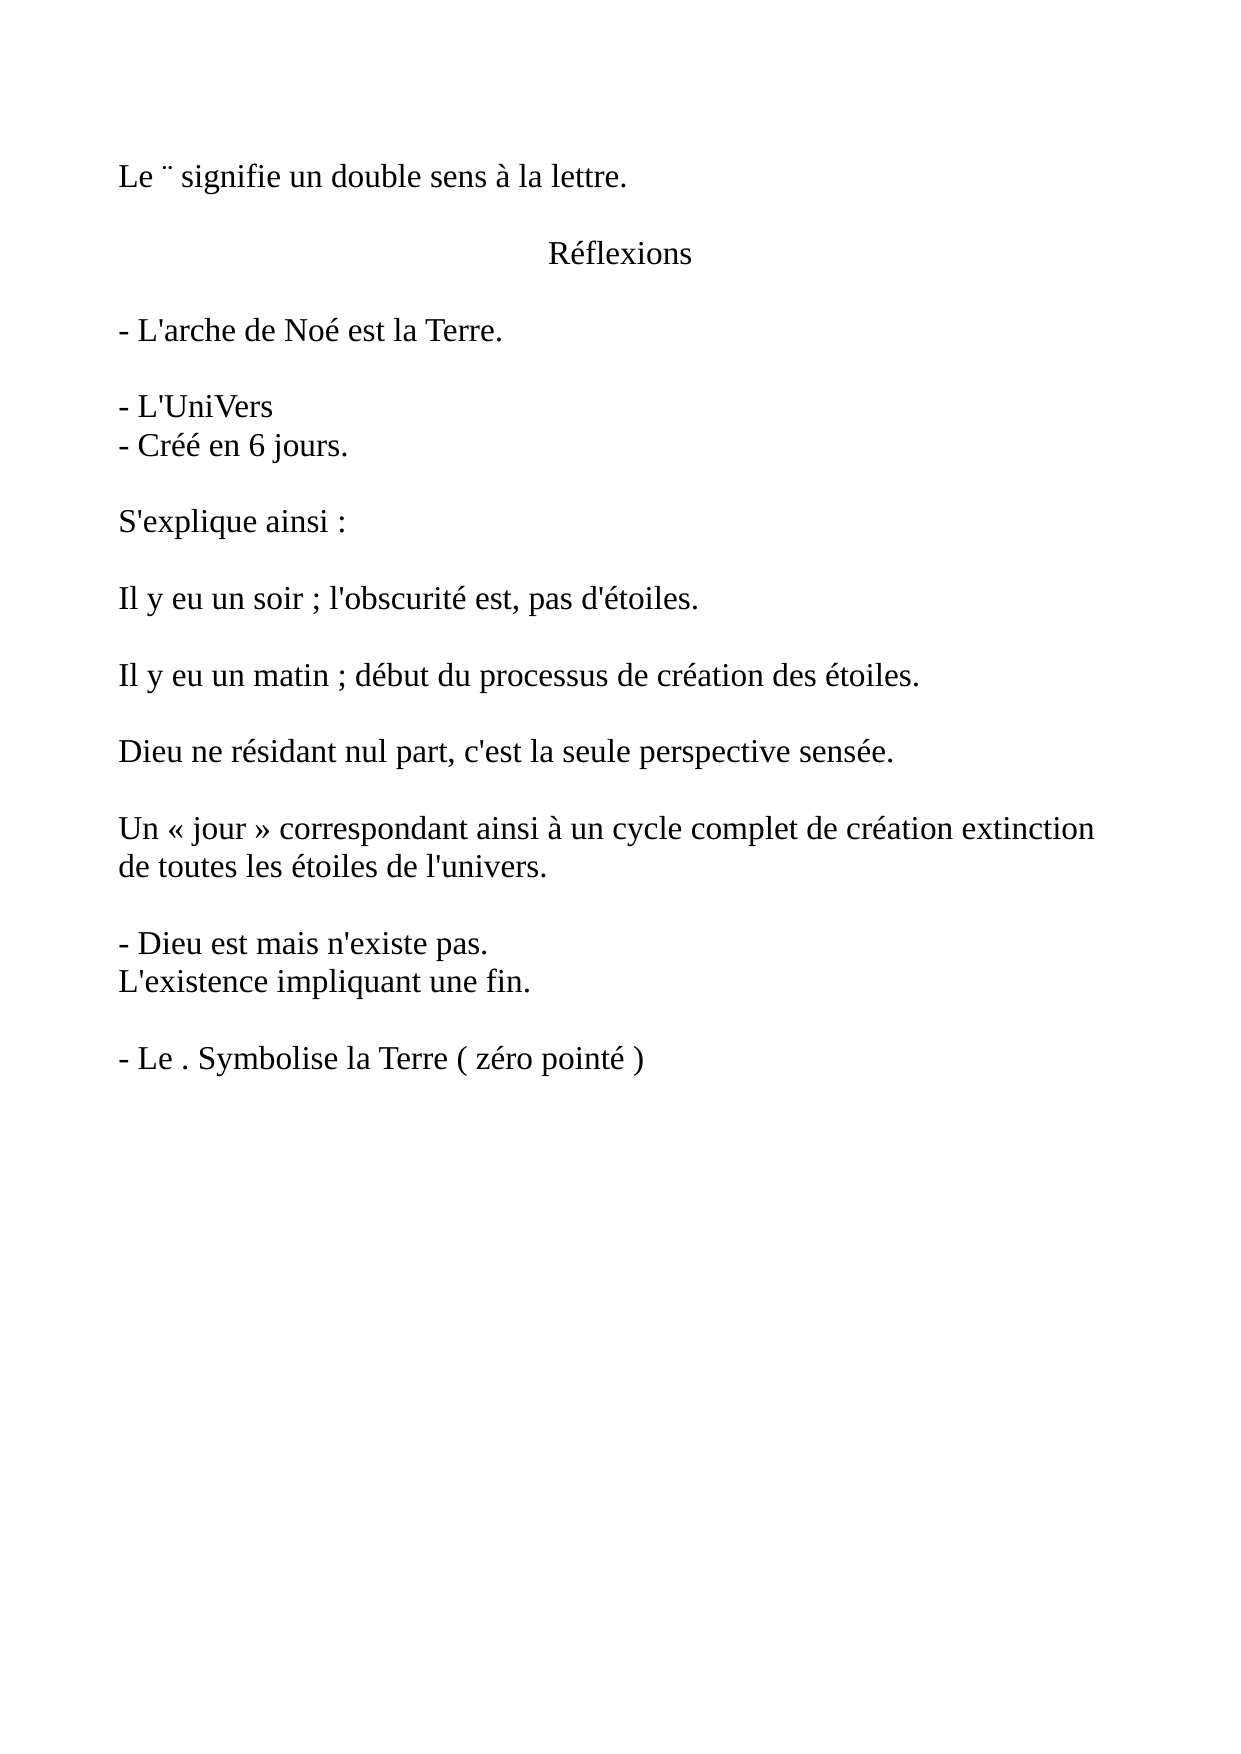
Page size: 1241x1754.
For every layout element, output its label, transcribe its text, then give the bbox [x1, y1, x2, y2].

text - Créé en 6 jours. [118, 425, 1122, 463]
text Dieu ne résidant nul part, c'est la seule perspective sensée. [118, 731, 1122, 770]
text Il y eu un matin ; début du processus de création des étoiles. [118, 655, 1122, 693]
text - Dieu est mais n'existe pas. [118, 923, 1122, 961]
text Il y eu un soir ; l'obscurité est, pas d'étoiles. [118, 578, 1122, 616]
text - L'arche de Noé est la Terre. [118, 310, 1122, 348]
text L'existence impliquant une fin. [118, 961, 1122, 1000]
text Réflexions [118, 233, 1122, 271]
text S'explique ainsi : [118, 501, 1122, 540]
text - Le . Symbolise la Terre ( zéro pointé ) [118, 1038, 1122, 1076]
text Un « jour » correspondant ainsi à un cycle complet de création extinction de toutes les étoiles de l'univers. [118, 808, 1122, 885]
text - L'UniVers [118, 386, 1122, 425]
text Le ¨ signifie un double sens à la lettre. [118, 156, 1122, 195]
